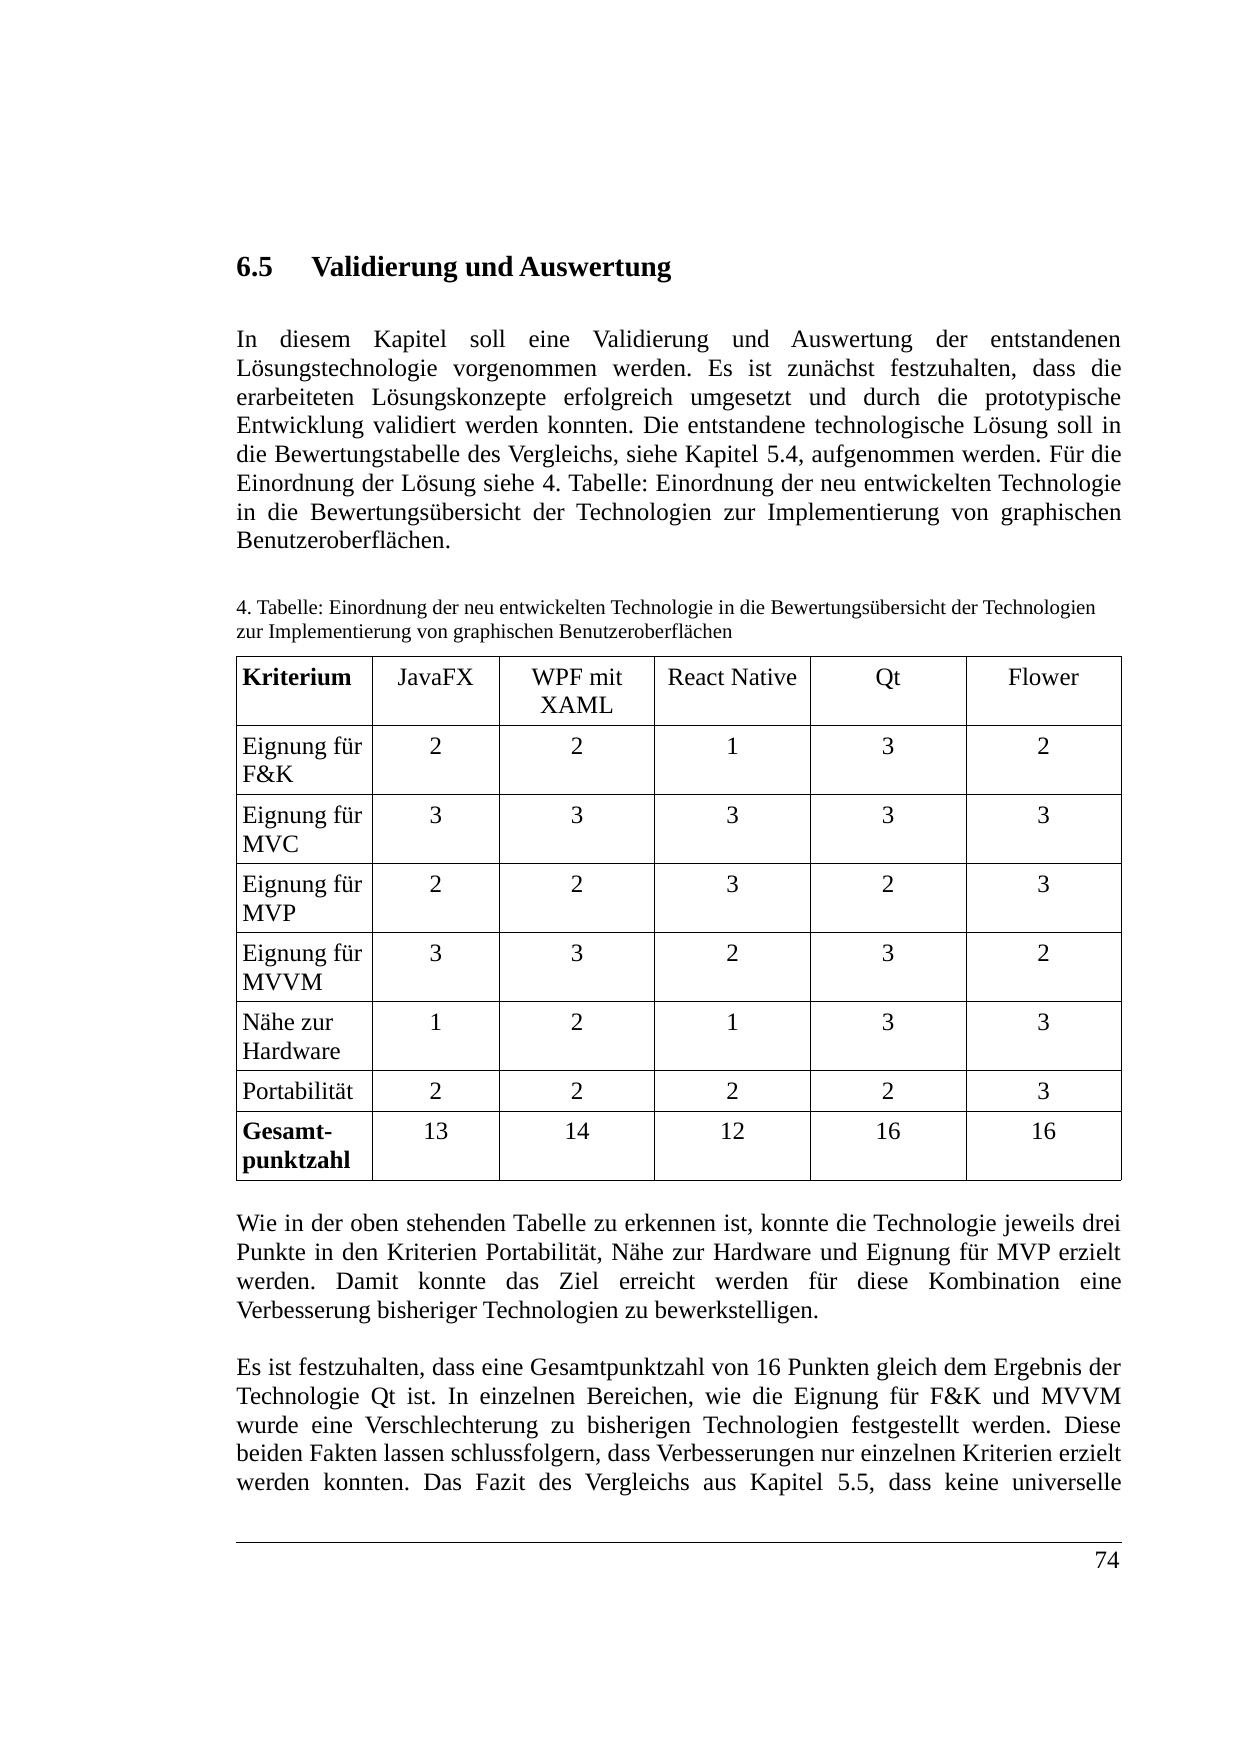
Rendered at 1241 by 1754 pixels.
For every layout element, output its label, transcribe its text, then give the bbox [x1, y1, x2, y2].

text 4. Tabelle: Einordnung der neu entwickelten Technologie in die Bewertungsübersicht der Technologien zur Implementierung von graphischen Benutzeroberflächen [236, 595, 1122, 643]
table_header Qt [811, 657, 966, 725]
table_cell 13 [373, 1112, 499, 1180]
table_cell Portabilität [237, 1071, 372, 1111]
table_cell 2 [500, 726, 654, 794]
table_cell 3 [967, 795, 1121, 863]
table_cell 3 [373, 933, 499, 1001]
table_cell Eignung für MVVM [237, 933, 372, 1001]
table_cell 2 [811, 1071, 966, 1111]
table_header Kriterium [237, 657, 372, 725]
table_header JavaFX [373, 657, 499, 725]
table_cell 3 [500, 795, 654, 863]
table_cell Eignung für F&K [237, 726, 372, 794]
table_cell 2 [811, 864, 966, 932]
table_cell 1 [655, 726, 810, 794]
table_header Flower [967, 657, 1121, 725]
table_cell 2 [373, 726, 499, 794]
table_cell 2 [373, 864, 499, 932]
table_cell 1 [373, 1002, 499, 1070]
table_cell Eignung für MVC [237, 795, 372, 863]
table_cell 16 [967, 1112, 1121, 1180]
table_cell 2 [500, 864, 654, 932]
table_cell 2 [373, 1071, 499, 1111]
table_cell 3 [655, 795, 810, 863]
table_cell 3 [500, 933, 654, 1001]
table_cell 2 [967, 726, 1121, 794]
text Es ist festzuhalten, dass eine Gesamtpunktzahl von 16 Punkten gleich dem Ergebnis der Technologie Qt ist. In einzelnen Bereichen, wie die Eignung für F&K und MVVM wurde eine Verschlechterung zu bisherigen Technologien festgestellt werden. Diese beiden Fakten lassen schlussfolgern, dass Verbesserungen nur einzelnen Kriterien erzielt werden konnten. Das Fazit des Vergleichs aus Kapitel 5.5, dass keine universelle [236, 1352, 1122, 1496]
table_cell Gesamt- punktzahl [237, 1112, 372, 1180]
table_cell 3 [811, 1002, 966, 1070]
table_cell 3 [811, 795, 966, 863]
table_cell Eignung für MVP [237, 864, 372, 932]
table_cell 3 [655, 864, 810, 932]
table_header React Native [655, 657, 810, 725]
table_cell 14 [500, 1112, 654, 1180]
text In diesem Kapitel soll eine Validierung und Auswertung der entstandenen Lösungstechnologie vorgenommen werden. Es ist zunächst festzuhalten, dass die erarbeiteten Lösungskonzepte erfolgreich umgesetzt und durch die prototypische Entwicklung validiert werden konnten. Die entstandene technologische Lösung soll in die Bewertungstabelle des Vergleichs, siehe Kapitel 5.4, aufgenommen werden. Für die Einordnung der Lösung siehe 4. Tabelle: Einordnung der neu entwickelten Technologie in die Bewertungsübersicht der Technologien zur Implementierung von graphischen Benutzeroberflächen. [236, 324, 1122, 554]
text Wie in der oben stehenden Tabelle zu erkennen ist, konnte die Technologie jeweils drei Punkte in den Kriterien Portabilität, Nähe zur Hardware und Eignung für MVP erzielt werden. Damit konnte das Ziel erreicht werden für diese Kombination eine Verbesserung bisheriger Technologien zu bewerkstelligen. [236, 1208, 1122, 1323]
table_cell 3 [967, 1071, 1121, 1111]
table_cell 3 [967, 1002, 1121, 1070]
table_cell 16 [811, 1112, 966, 1180]
table_cell 3 [967, 864, 1121, 932]
table_header WPF mit XAML [500, 657, 654, 725]
table_cell 1 [655, 1002, 810, 1070]
table_cell 3 [373, 795, 499, 863]
table_cell 2 [655, 933, 810, 1001]
table_cell 2 [500, 1002, 654, 1070]
table_cell 2 [500, 1071, 654, 1111]
table_cell 12 [655, 1112, 810, 1180]
table_cell 3 [811, 933, 966, 1001]
table_cell 2 [967, 933, 1121, 1001]
subtitle Validierung und Auswertung [236, 249, 1122, 283]
table_cell Nähe zur Hardware [237, 1002, 372, 1070]
table_cell 2 [655, 1071, 810, 1111]
table_cell 3 [811, 726, 966, 794]
